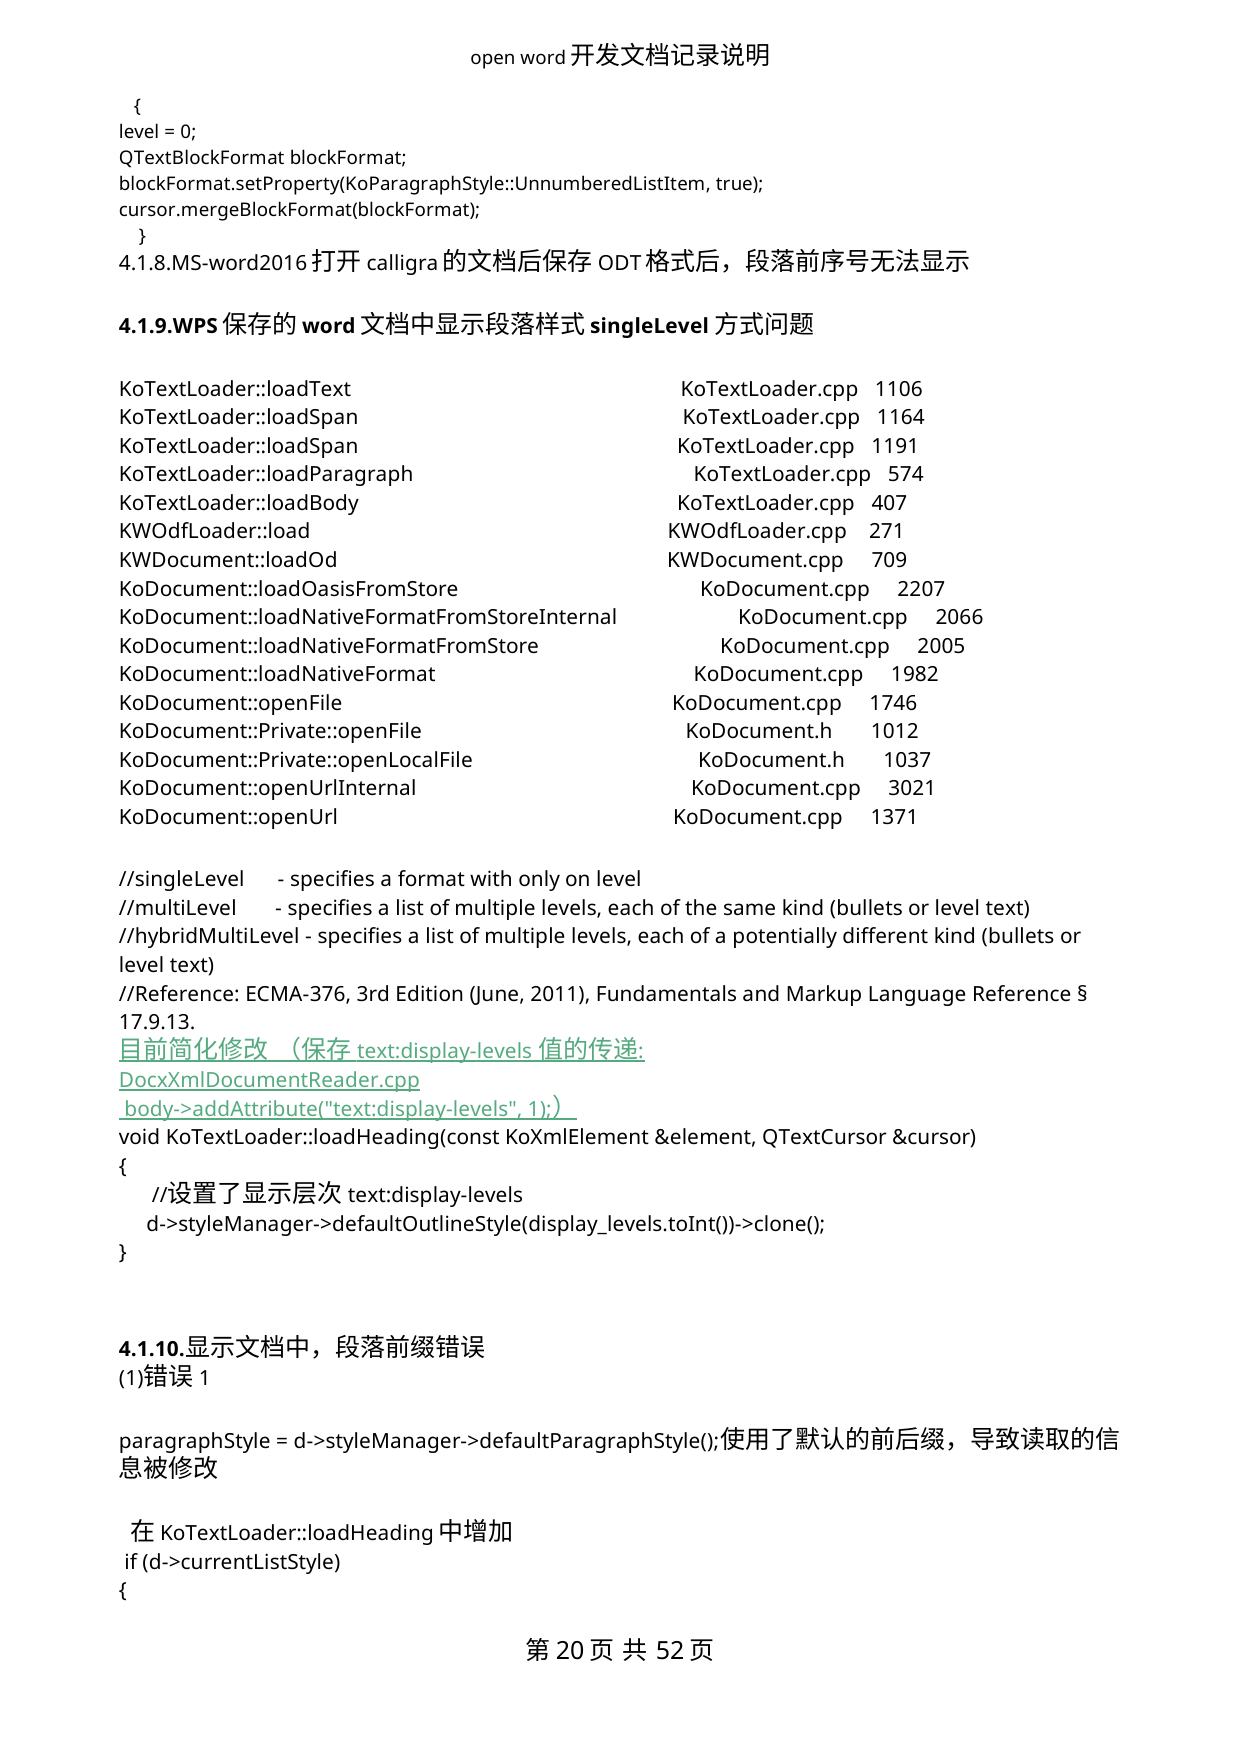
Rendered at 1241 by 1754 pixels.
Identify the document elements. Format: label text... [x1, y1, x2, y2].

text DocxXmlDocumentReader.cpp [119, 1065, 1121, 1093]
text level = 0; [119, 117, 1121, 143]
text KoDocument::loadNativeFormat KoDocument.cpp 1982 [119, 659, 1121, 688]
text body->addAttribute("text:display-levels", 1);） [119, 1093, 1121, 1122]
subtitle 显示文档中，段落前缀错误 [119, 1333, 1121, 1362]
text { [119, 91, 1121, 117]
text KoTextLoader::loadParagraph KoTextLoader.cpp 574 [119, 459, 1121, 488]
text paragraphStyle = d->styleManager->defaultParagraphStyle();使用了默认的前后缀，导致读取的信息被修改 [119, 1426, 1121, 1483]
text //Reference: ECMA-376, 3rd Edition (June, 2011), Fundamentals and Markup Language Reference § 17.9.13. [119, 978, 1121, 1036]
text { [119, 1151, 1121, 1179]
text 目前简化修改 （保存text:display-levels 值的传递: [119, 1036, 1121, 1065]
text KoDocument::openUrlInternal KoDocument.cpp 3021 [119, 773, 1121, 802]
text KoDocument::loadNativeFormatFromStore KoDocument.cpp 2005 [119, 631, 1121, 659]
text //hybridMultiLevel - specifies a list of multiple levels, each of a potentially different kind (bullets or level text) [119, 921, 1121, 978]
text } [119, 222, 1121, 248]
text KoTextLoader::loadSpan KoTextLoader.cpp 1164 [119, 402, 1121, 431]
text if (d->currentListStyle) [119, 1547, 1121, 1575]
text blockFormat.setProperty(KoParagraphStyle::UnnumberedListItem, true); [119, 169, 1121, 196]
subtitle MS-word2016打开calligra的文档后保存ODT格式后，段落前序号无法显示 [119, 248, 1121, 277]
text KWDocument::loadOd KWDocument.cpp 709 [119, 545, 1121, 573]
text } [119, 1237, 1121, 1266]
text KWOdfLoader::load KWOdfLoader.cpp 271 [119, 516, 1121, 545]
subtitle WPS保存的word文档中显示段落样式singleLevel 方式问题 [119, 311, 1121, 340]
text KoTextLoader::loadBody KoTextLoader.cpp 407 [119, 488, 1121, 516]
text (1)错误1 [119, 1362, 1121, 1392]
text QTextBlockFormat blockFormat; [119, 143, 1121, 169]
text { [119, 1575, 1121, 1604]
text KoDocument::openUrl KoDocument.cpp 1371 [119, 802, 1121, 830]
text KoTextLoader::loadSpan KoTextLoader.cpp 1191 [119, 431, 1121, 459]
text KoDocument::Private::openLocalFile KoDocument.h 1037 [119, 745, 1121, 773]
text //multiLevel - specifies a list of multiple levels, each of the same kind (bullets or level text) [119, 893, 1121, 921]
text KoDocument::loadNativeFormatFromStoreInternal KoDocument.cpp 2066 [119, 602, 1121, 631]
text KoTextLoader::loadText KoTextLoader.cpp 1106 [119, 374, 1121, 402]
text KoDocument::openFile KoDocument.cpp 1746 [119, 688, 1121, 716]
text cursor.mergeBlockFormat(blockFormat); [119, 196, 1121, 222]
text d->styleManager->defaultOutlineStyle(display_levels.toInt())->clone(); [119, 1208, 1121, 1237]
text //设置了显示层次text:display-levels [119, 1179, 1121, 1208]
text 在KoTextLoader::loadHeading中增加 [119, 1517, 1121, 1547]
text void KoTextLoader::loadHeading(const KoXmlElement &element, QTextCursor &cursor) [119, 1122, 1121, 1151]
text KoDocument::loadOasisFromStore KoDocument.cpp 2207 [119, 573, 1121, 602]
text //singleLevel - specifies a format with only on level [119, 864, 1121, 893]
text KoDocument::Private::openFile KoDocument.h 1012 [119, 716, 1121, 745]
